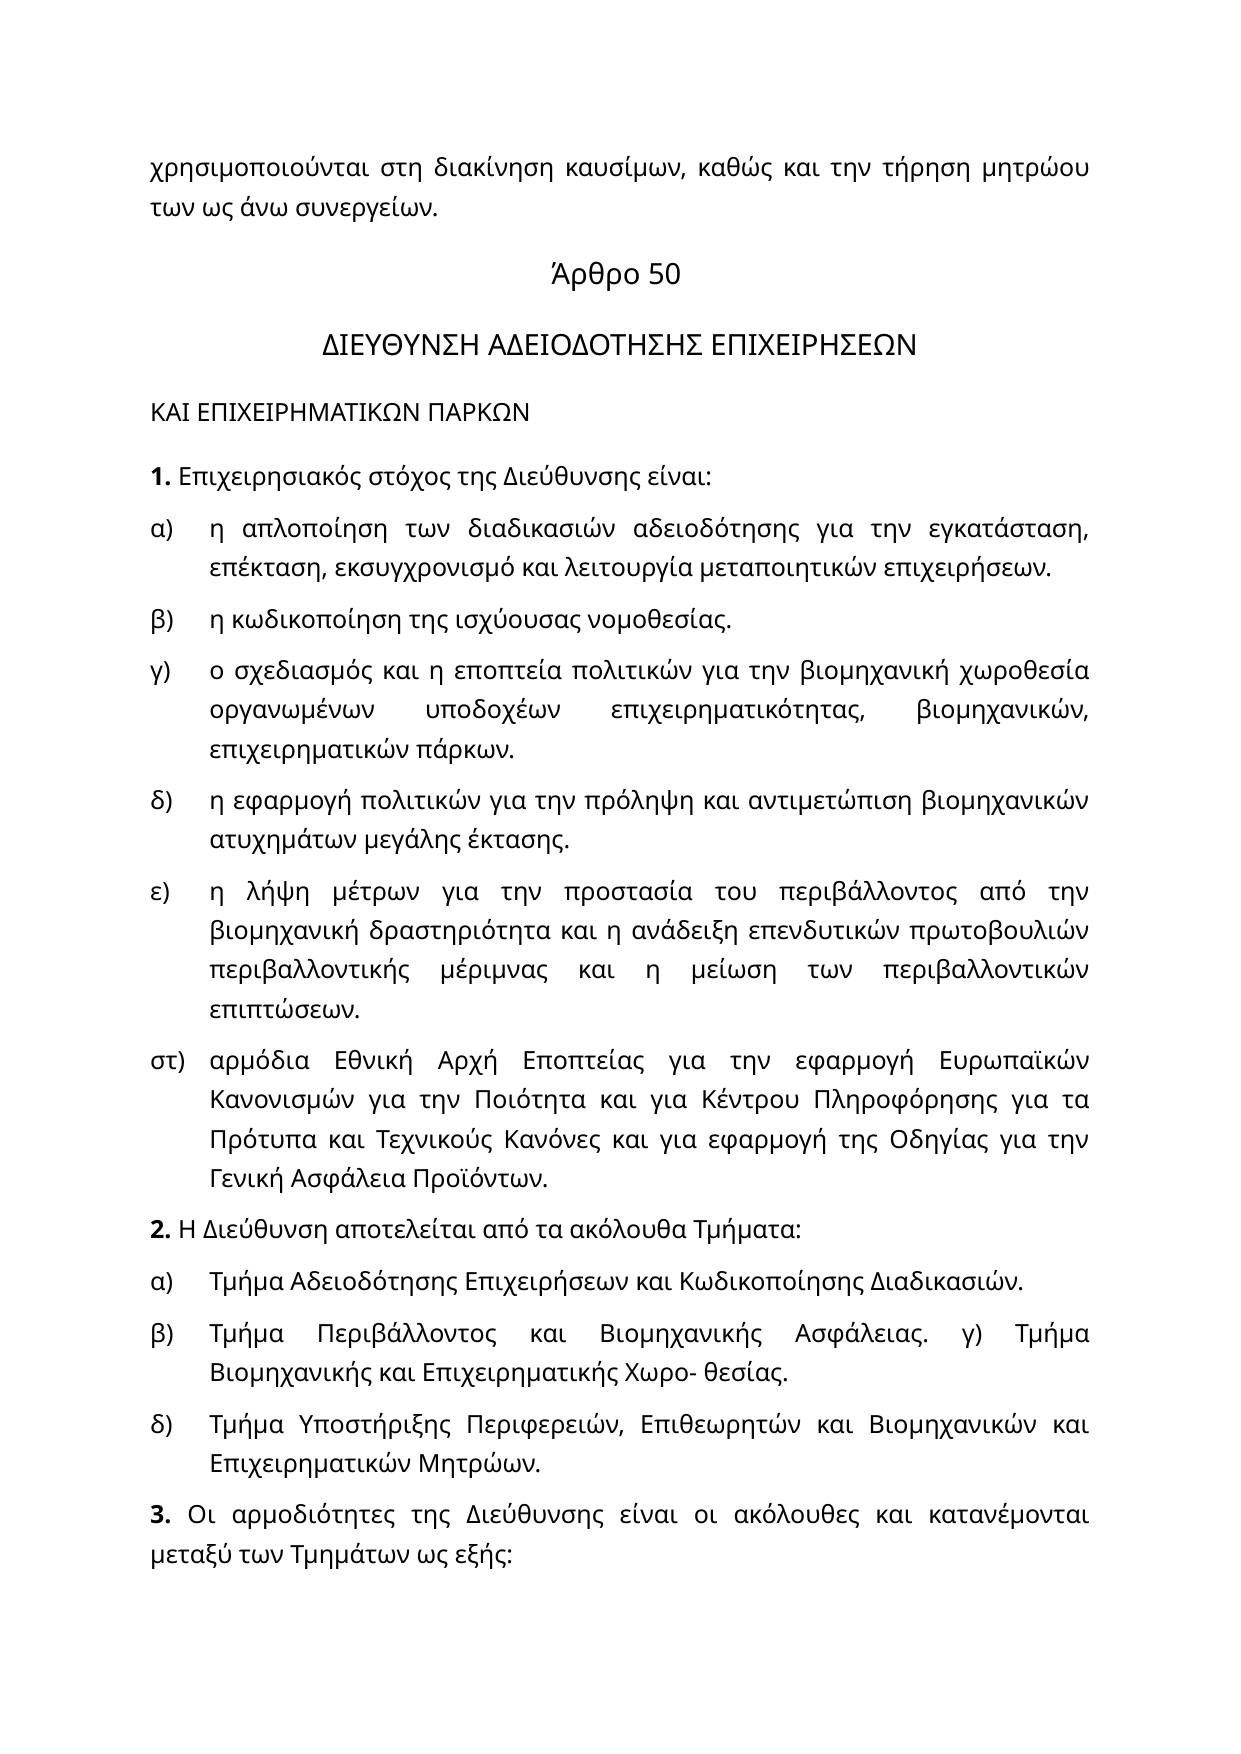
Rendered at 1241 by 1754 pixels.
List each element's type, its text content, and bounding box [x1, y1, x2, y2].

text χρησιμοποιούνται στη διακίνηση καυσίμων, καθώς και την τήρηση μητρώου των ως άνω συνεργείων. [150, 150, 1090, 223]
list δ) Τμήμα Υποστήριξης Περιφερειών, Επιθεωρητών και Βιομηχανικών και Επιχειρηματικών Μητρώων. [150, 1406, 1090, 1479]
list β) Τμήμα Περιβάλλοντος και Βιομηχανικής Ασφάλειας. γ) Τμήμα Βιομηχανικής και Επιχειρηματικής Χωρο- θεσίας. [150, 1315, 1090, 1389]
list δ) η εφαρμογή πολιτικών για την πρόληψη και αντιμετώπιση βιομηχανικών ατυχημάτων μεγάλης έκτασης. [150, 783, 1090, 856]
text 3. Οι αρμοδιότητες της Διεύθυνσης είναι οι ακόλουθες και κατανέμονται μεταξύ των Τμημάτων ως εξής: [150, 1497, 1090, 1570]
list α) η απλοποίηση των διαδικασιών αδειοδότησης για την εγκατάσταση, επέκταση, εκσυγχρονισμό και λειτουργία μεταποιητικών επιχειρήσεων. [150, 510, 1090, 584]
subtitle ΔΙΕΥΘΥΝΣΗ ΑΔΕΙΟΔΟΤΗΣΗΣ ΕΠΙΧΕΙΡΗΣΕΩΝ [150, 324, 1090, 364]
list ε) η λήψη μέτρων για την προστασία του περιβάλλοντος από την βιομηχανική δραστηριότητα και η ανάδειξη επενδυτικών πρωτοβουλιών περιβαλλοντικής μέριμνας και η μείωση των περιβαλλοντικών επιπτώσεων. [150, 874, 1090, 1025]
text 1. Επιχειρησιακός στόχος της Διεύθυνσης είναι: [150, 459, 1090, 493]
text ΚΑΙ ΕΠΙΧΕΙΡΗΜΑΤΙΚΩΝ ΠΑΡΚΩΝ [150, 394, 1090, 429]
list γ) ο σχεδιασμός και η εποπτεία πολιτικών για την βιομηχανική χωροθεσία οργανωμένων υποδοχέων επιχειρηματικότητας, βιομηχανικών, επιχειρηματικών πάρκων. [150, 653, 1090, 765]
subtitle Άρθρο 50 [150, 253, 1090, 293]
list στ) αρμόδια Εθνική Αρχή Εποπτείας για την εφαρμογή Ευρωπαϊκών Κανονισμών για την Ποιότητα και για Κέντρου Πληροφόρησης για τα Πρότυπα και Τεχνικούς Κανόνες και για εφαρμογή της Οδηγίας για την Γενική Ασφάλεια Προϊόντων. [150, 1043, 1090, 1194]
text 2. Η Διεύθυνση αποτελείται από τα ακόλουθα Τμήματα: [150, 1212, 1090, 1246]
list β) η κωδικοποίηση της ισχύουσας νομοθεσίας. [150, 601, 1090, 635]
list α) Τμήμα Αδειοδότησης Επιχειρήσεων και Κωδικοποίησης Διαδικασιών. [150, 1264, 1090, 1298]
